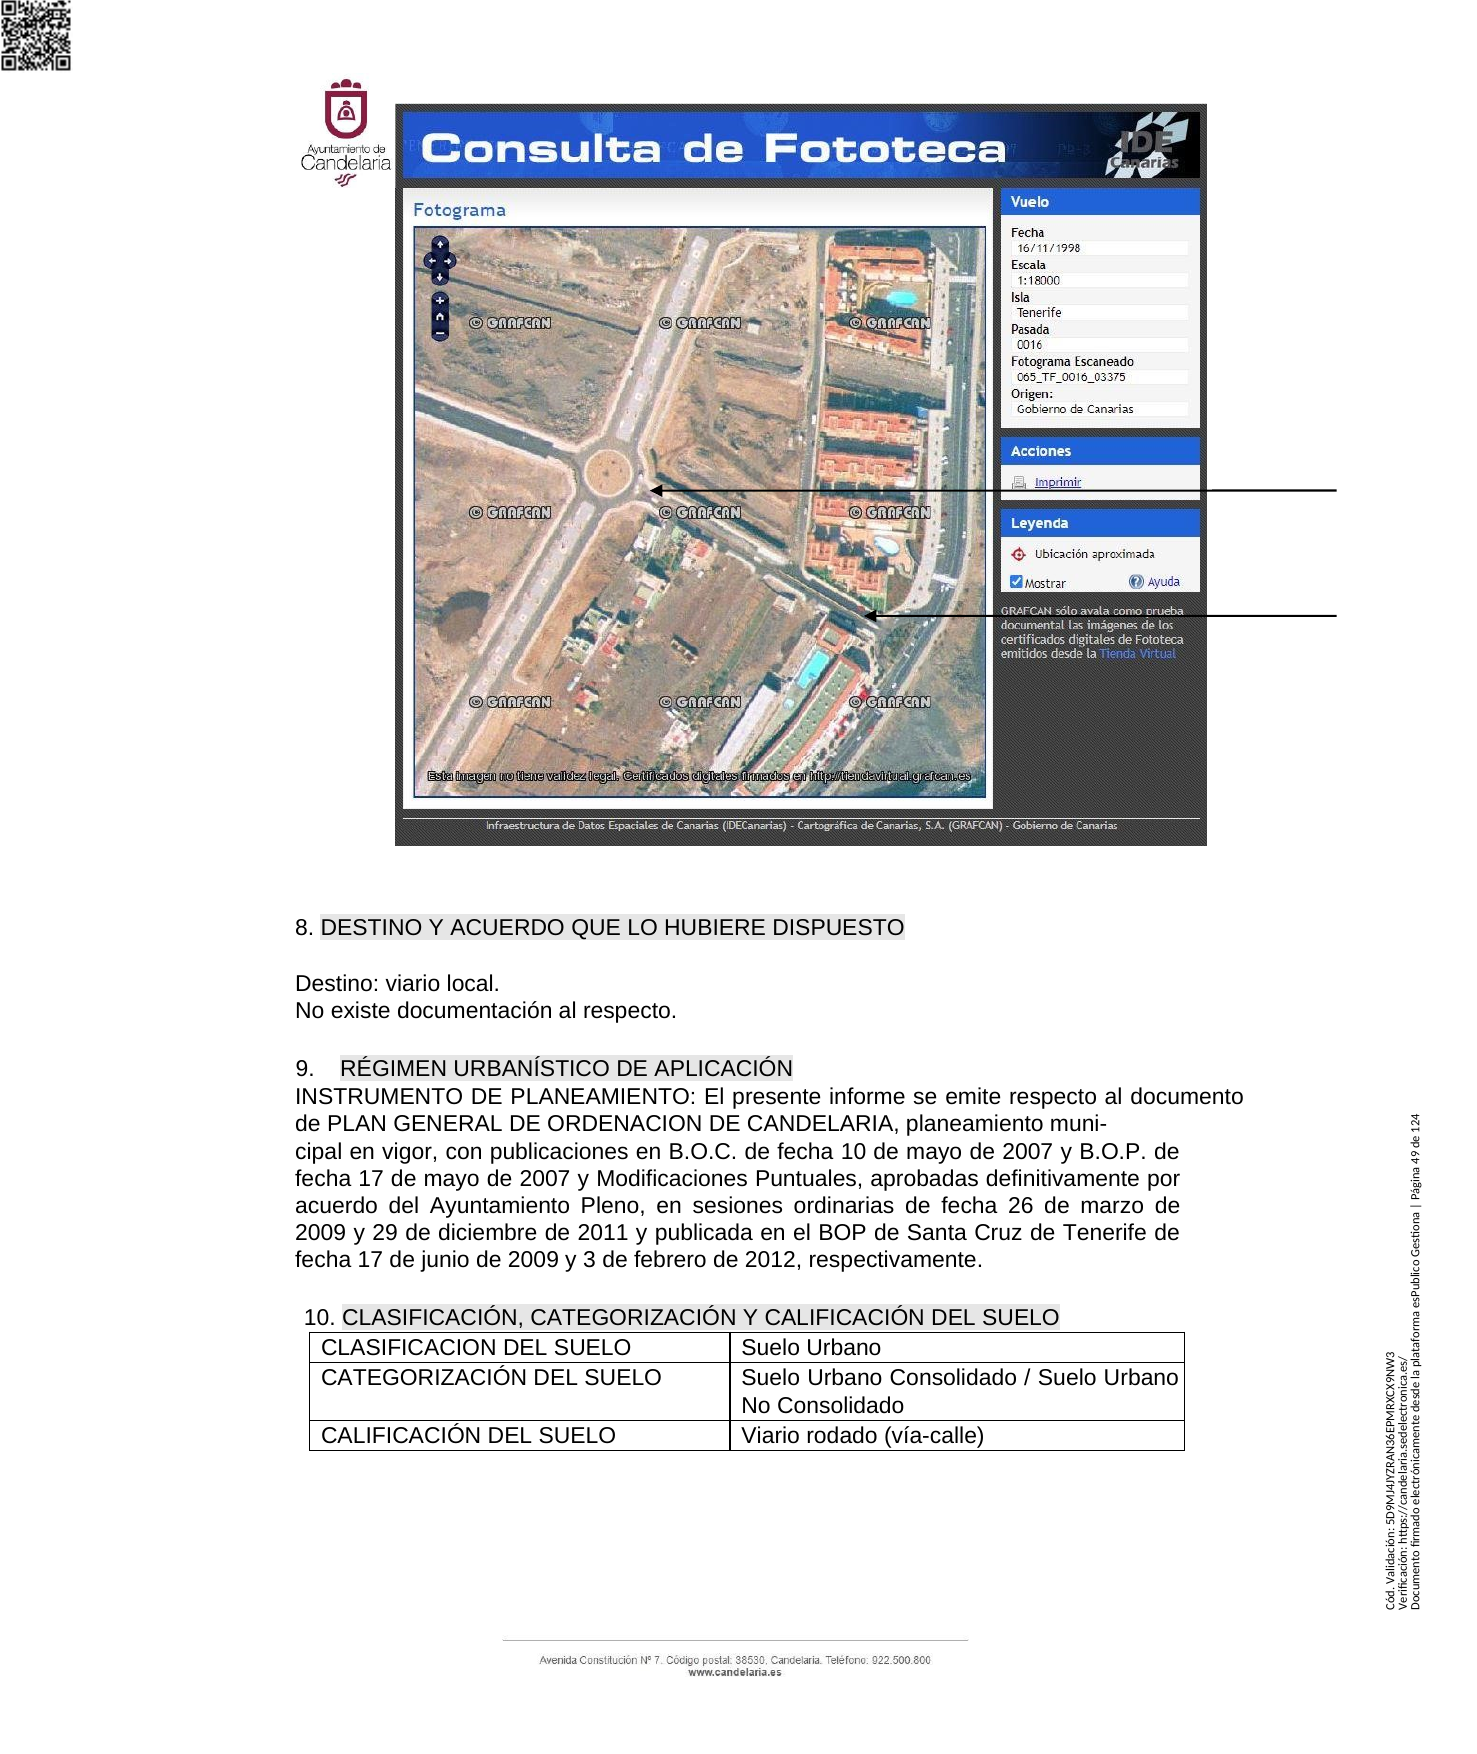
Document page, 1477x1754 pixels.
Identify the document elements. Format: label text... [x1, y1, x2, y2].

table_cell Suelo Urbano [731, 1333, 1184, 1362]
table_header 10. CLASIFICACIÓN, CATEGORIZACIÓN Y CALIFICACIÓN DEL SUELO [293, 1303, 1174, 1332]
text cipal en vigor, con publicaciones en B.O.C. de fecha 10 de mayo de 2007 y B.O.P. de fecha 17 de mayo de 2007 y Modificaciones Puntuales, aprobadas definitivamente por acuerdo del Ayuntamiento Pleno, en sesiones ordinarias de fecha 26 de marzo de 2009 y 29 de diciembre de 2011 y publicada en el BOP de Santa Cruz de Tenerife de fecha 17 de junio de 2009 y 3 de febrero de 2012, respectivamente. [295, 1138, 1181, 1272]
table_cell CLASIFICACION DEL SUELO [310, 1333, 729, 1362]
text 8. DESTINO Y ACUERDO QUE LO HUBIERE DISPUESTO [295, 914, 1224, 940]
table_cell Suelo Urbano Consolidado / Suelo Urbano No Consolidado [731, 1363, 1184, 1420]
table_cell CALIFICACIÓN DEL SUELO [310, 1421, 729, 1450]
table_cell [293, 1420, 309, 1450]
table_header [1174, 1303, 1184, 1332]
table_cell [293, 1362, 309, 1420]
table_cell CATEGORIZACIÓN DEL SUELO [310, 1363, 729, 1420]
text No existe documentación al respecto. [295, 997, 1355, 1024]
text Destino: viario local. [295, 970, 1355, 996]
table_header 9. [293, 1054, 340, 1083]
table_header RÉGIMEN URBANÍSTICO DE APLICACIÓN [340, 1054, 1184, 1083]
table_cell Viario rodado (vía-calle) [731, 1421, 1184, 1450]
table_cell [293, 1332, 309, 1362]
text INSTRUMENTO DE PLANEAMIENTO: El presente informe se emite respecto al documento de PLAN GENERAL DE ORDENACION DE CANDELARIA, planeamiento muni- [295, 1083, 1244, 1136]
